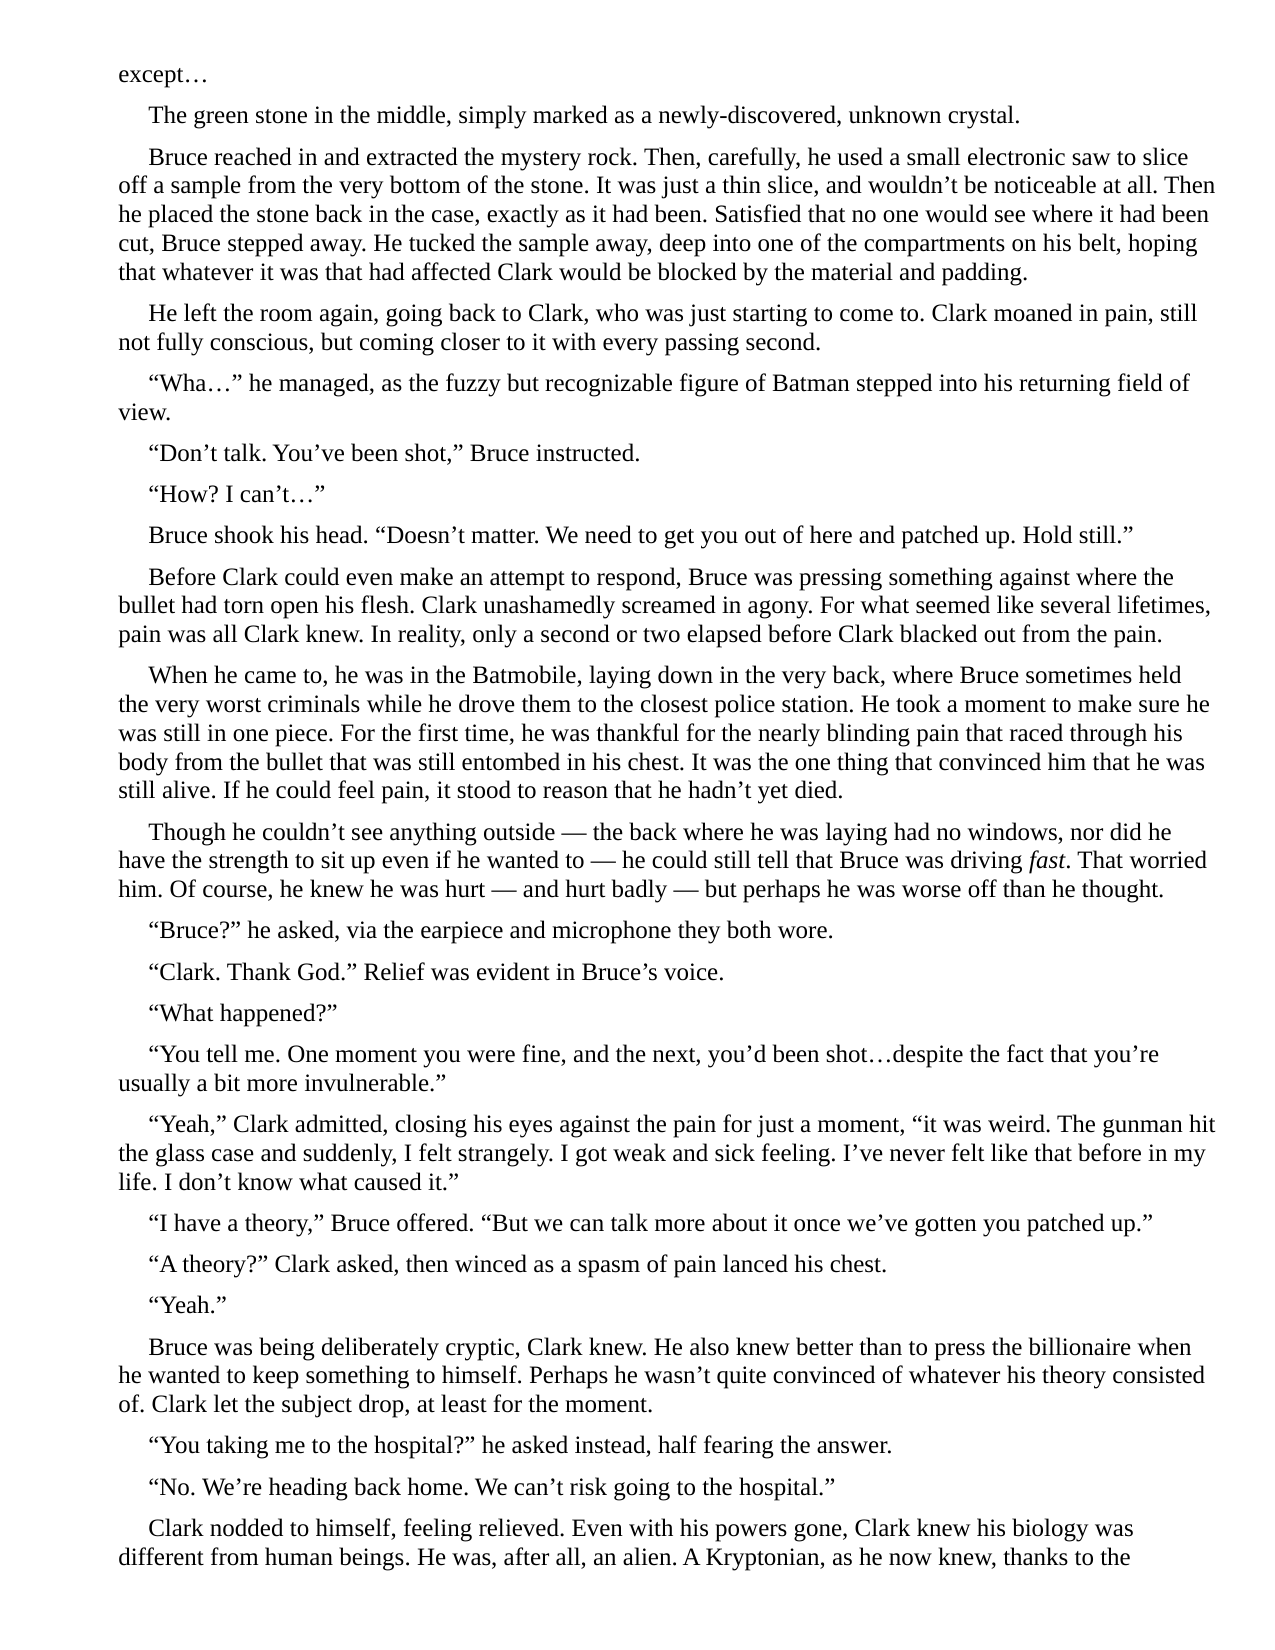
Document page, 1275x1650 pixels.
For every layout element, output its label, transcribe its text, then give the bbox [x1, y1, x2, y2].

text “How? I can’t…” [118, 479, 1216, 508]
text Before Clark could even make an attempt to respond, Bruce was pressing something against where the bullet had torn open his flesh. Clark unashamedly screamed in agony. For what seemed like several lifetimes, pain was all Clark knew. In reality, only a second or two elapsed before Clark blacked out from the pain. [118, 562, 1216, 648]
text “What happened?” [118, 998, 1216, 1027]
text “Yeah,” Clark admitted, closing his eyes against the pain for just a moment, “it was weird. The gunman hit the glass case and suddenly, I felt strangely. I got weak and sick feeling. I’ve never felt like that before in my life. I don’t know what caused it.” [118, 1109, 1216, 1195]
text Clark nodded to himself, feeling relieved. Even with his powers gone, Clark knew his biology was different from human beings. He was, after all, an alien. A Kryptonian, as he now knew, thanks to the [118, 1513, 1216, 1570]
text “Bruce?” he asked, via the earpiece and microphone they both wore. [118, 915, 1216, 944]
text When he came to, he was in the Batmobile, laying down in the very back, where Bruce sometimes held the very worst criminals while he drove them to the closest police station. He took a moment to make sure he was still in one piece. For the first time, he was thankful for the nearly blinding pain that raced through his body from the bullet that was still entombed in his chest. It was the one thing that convinced him that he was still alive. If he could feel pain, it stood to reason that he hadn’t yet died. [118, 660, 1216, 804]
text “Clark. Thank God.” Relief was evident in Bruce’s voice. [118, 957, 1216, 985]
text Bruce shook his head. “Doesn’t matter. We need to get you out of here and patched up. Hold still.” [118, 520, 1216, 549]
text Though he couldn’t see anything outside — the back where he was laying had no windows, nor did he have the strength to sit up even if he wanted to — he could still tell that Bruce was driving fast. That worried him. Of course, he knew he was hurt — and hurt badly — but perhaps he was worse off than he thought. [118, 817, 1216, 903]
text “Wha…” he managed, as the fuzzy but recognizable figure of Batman stepped into his returning field of view. [118, 368, 1216, 425]
text Bruce reached in and extracted the mystery rock. Then, carefully, he used a small electronic saw to slice off a sample from the very bottom of the stone. It was just a thin slice, and wouldn’t be noticeable at all. Then he placed the stone back in the case, exactly as it had been. Satisfied that no one would see where it had been cut, Bruce stepped away. He tucked the sample away, deep into one of the compartments on his belt, hoping that whatever it was that had affected Clark would be blocked by the material and padding. [118, 142, 1216, 285]
text “I have a theory,” Bruce offered. “But we can talk more about it once we’ve gotten you patched up.” [118, 1208, 1216, 1237]
text “Yeah.” [118, 1290, 1216, 1319]
text “You tell me. One moment you were fine, and the next, you’d been shot…despite the fact that you’re usually a bit more invulnerable.” [118, 1039, 1216, 1097]
text “You taking me to the hospital?” he asked instead, half fearing the answer. [118, 1430, 1216, 1459]
text He left the room again, going back to Clark, who was just starting to come to. Clark moaned in pain, still not fully conscious, but coming closer to it with every passing second. [118, 298, 1216, 355]
text “Don’t talk. You’ve been shot,” Bruce instructed. [118, 438, 1216, 467]
text “No. We’re heading back home. We can’t risk going to the hospital.” [118, 1472, 1216, 1500]
text Bruce was being deliberately cryptic, Clark knew. He also knew better than to press the billionaire when he wanted to keep something to himself. Perhaps he wasn’t quite convinced of whatever his theory consisted of. Clark let the subject drop, at least for the moment. [118, 1332, 1216, 1418]
text The green stone in the middle, simply marked as a newly-discovered, unknown crystal. [118, 100, 1216, 129]
text “A theory?” Clark asked, then winced as a spasm of pain lanced his chest. [118, 1249, 1216, 1278]
text except… [118, 59, 1216, 88]
